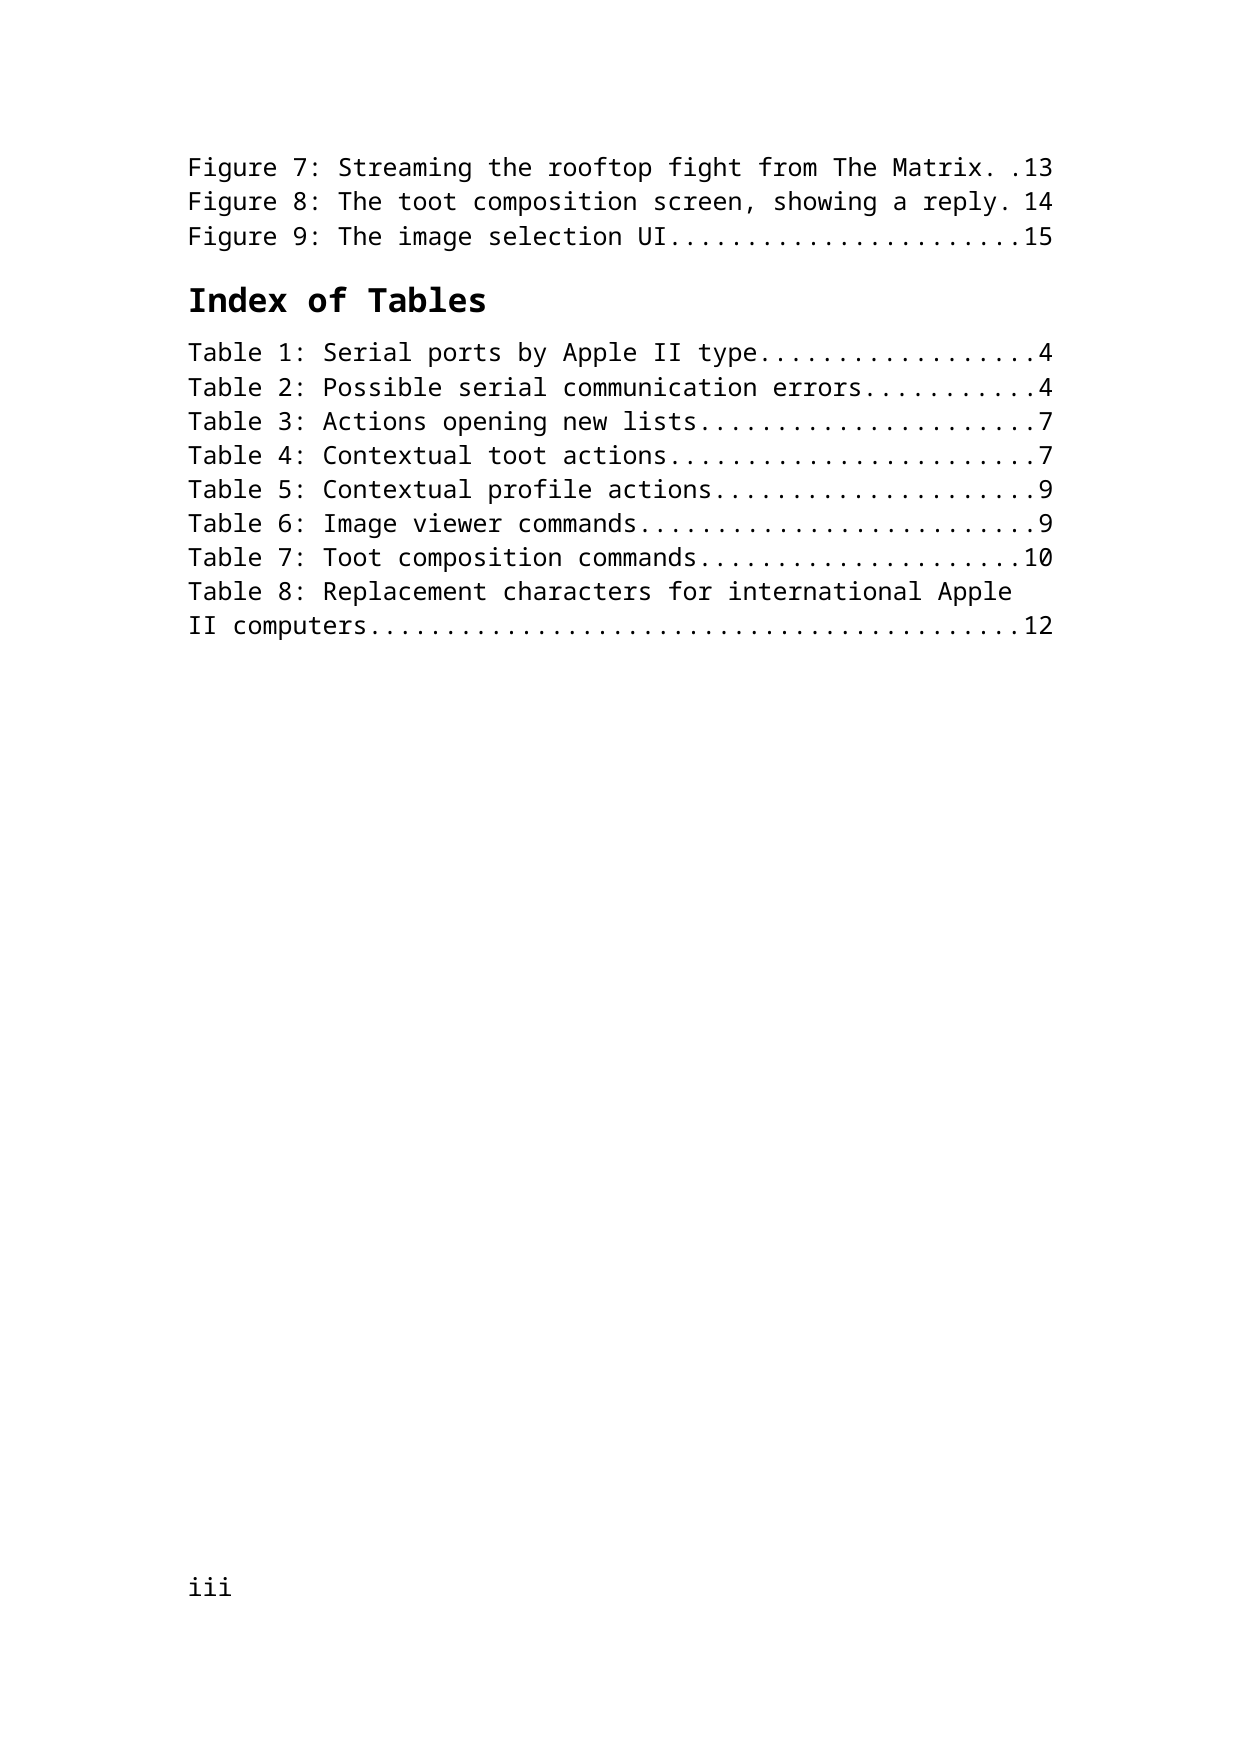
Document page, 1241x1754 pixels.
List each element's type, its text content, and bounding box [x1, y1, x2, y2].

text Table 4: Contextual toot actions 7 [187, 437, 1053, 471]
text Figure 7: Streaming the rooftop fight from The Matrix 13 [187, 150, 1053, 184]
text Figure 8: The toot composition screen, showing a reply 14 [187, 184, 1053, 218]
text Table 3: Actions opening new lists 7 [187, 403, 1053, 437]
text Table 8: Replacement characters for international Apple II computers 12 [187, 573, 1053, 642]
text Figure 9: The image selection UI 15 [187, 218, 1053, 252]
text Table 7: Toot composition commands 10 [187, 539, 1053, 573]
text Table 1: Serial ports by Apple II type 4 [187, 335, 1053, 369]
text Table 6: Image viewer commands 9 [187, 505, 1053, 539]
subtitle Index of Tables [187, 277, 1053, 323]
text Table 2: Possible serial communication errors 4 [187, 369, 1053, 403]
text Table 5: Contextual profile actions 9 [187, 471, 1053, 505]
